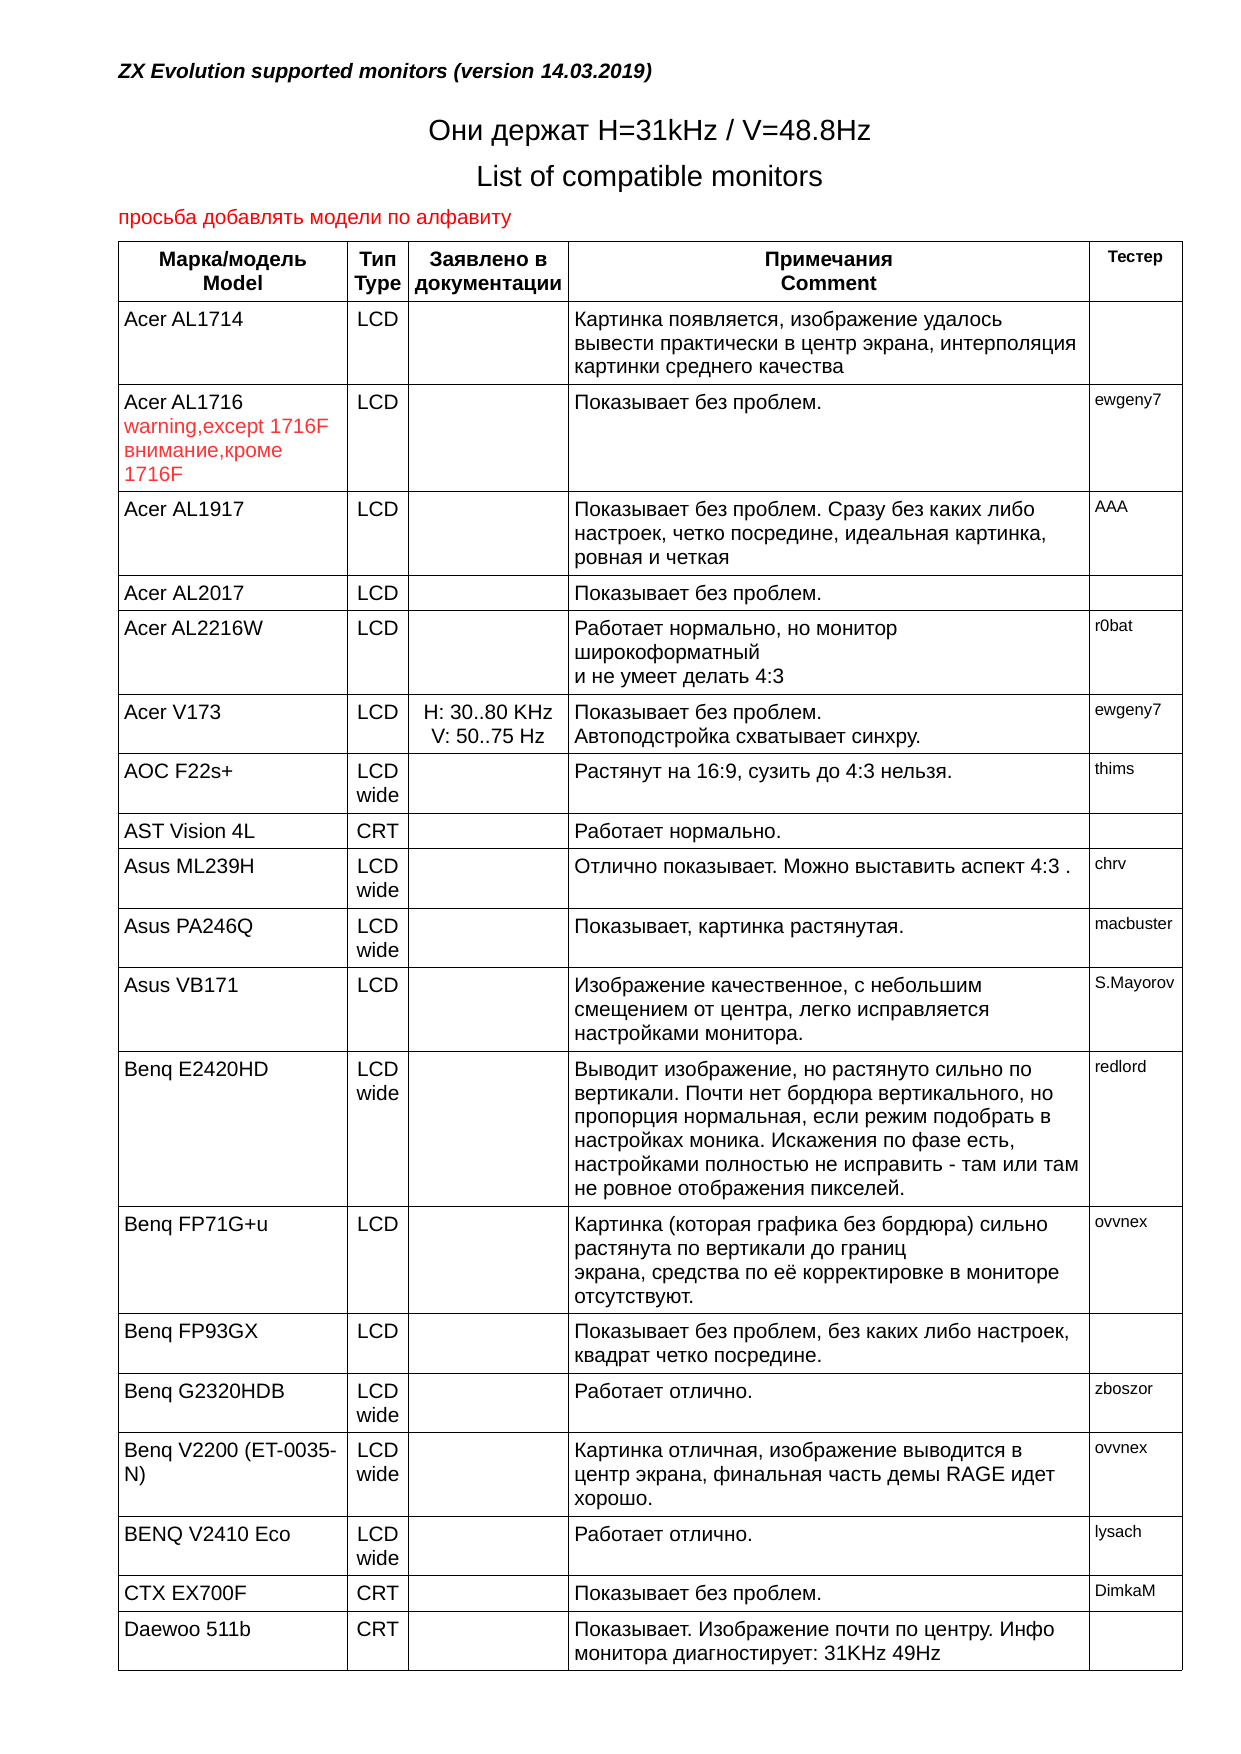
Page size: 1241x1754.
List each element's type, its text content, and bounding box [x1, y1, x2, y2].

table_header Примечания Comment [569, 242, 1089, 301]
table_cell Работает отлично. [569, 1374, 1089, 1432]
table_cell [409, 1517, 568, 1575]
table_cell LCD wide [348, 849, 408, 908]
table_cell [409, 1052, 568, 1206]
table_cell Выводит изображение, но растянуто сильно по вертикали. Почти нет бордюра вертикального, но пропорция нормальная, если режим подобрать в настройках моника. Искажения по фазе есть, настройками полностью не исправить - там или там не ровное отображения пикселей. [569, 1052, 1089, 1206]
text List of compatible monitors [118, 158, 1181, 192]
table_cell [409, 576, 568, 610]
table_header Тестер [1090, 242, 1182, 301]
table_cell H: 30..80 KHz V: 50..75 Hz [409, 695, 568, 753]
table_cell Работает нормально. [569, 814, 1089, 848]
table_cell BENQ V2410 Eco [119, 1517, 347, 1575]
table_cell r0bat [1090, 611, 1182, 694]
table_cell Картинка появляется, изображение удалось вывести практически в центр экрана, интерполяция картинки среднего качества [569, 302, 1089, 384]
table_cell Работает нормально, но монитор широкоформатный и не умеет делать 4:3 [569, 611, 1089, 694]
table_cell Показывает без проблем, без каких либо настроек, квадрат четко посредине. [569, 1314, 1089, 1373]
table_cell LCD [348, 576, 408, 610]
table_cell LCD wide [348, 1433, 408, 1516]
table_cell Показывает, картинка растянутая. [569, 909, 1089, 967]
table_cell macbuster [1090, 909, 1182, 967]
table_cell Отлично показывает. Можно выставить аспект 4:3 . [569, 849, 1089, 908]
table_cell LCD wide [348, 1052, 408, 1206]
table_cell ovvnex [1090, 1433, 1182, 1516]
table_cell Работает отлично. [569, 1517, 1089, 1575]
table_cell LCD [348, 492, 408, 575]
table_cell [409, 1207, 568, 1313]
table_cell [409, 754, 568, 813]
table_cell Показывает без проблем. [569, 385, 1089, 491]
table_cell Показывает без проблем. Автоподстройка схватывает синхру. [569, 695, 1089, 753]
table_cell LCD [348, 302, 408, 384]
table_cell [1090, 1314, 1182, 1373]
table_cell CRT [348, 814, 408, 848]
table_cell DimkaM [1090, 1576, 1182, 1611]
table_cell Benq V2200 (ET-0035-N) [119, 1433, 347, 1516]
table_cell [409, 849, 568, 908]
table_cell chrv [1090, 849, 1182, 908]
table_cell Asus VB171 [119, 968, 347, 1051]
table_cell ovvnex [1090, 1207, 1182, 1313]
table_cell LCD [348, 1207, 408, 1313]
table_cell Acer V173 [119, 695, 347, 753]
table_cell [409, 1612, 568, 1670]
table_cell LCD wide [348, 754, 408, 813]
table_cell CRT [348, 1576, 408, 1611]
text просьба добавлять модели по алфавиту [118, 204, 1181, 228]
table_cell ewgeny7 [1090, 695, 1182, 753]
table_cell LCD [348, 1314, 408, 1373]
table_cell Acer AL1716 warning,except 1716F внимание,кроме 1716F [119, 385, 347, 491]
table_cell [1090, 302, 1182, 384]
table_cell Показывает. Изображение почти по центру. Инфо монитора диагностирует: 31KHz 49Hz [569, 1612, 1089, 1670]
table_cell [1090, 576, 1182, 610]
table_cell zboszor [1090, 1374, 1182, 1432]
table_header Марка/модель Model [119, 242, 347, 301]
table_cell CRT [348, 1612, 408, 1670]
table_cell Показывает без проблем. [569, 576, 1089, 610]
table_cell Asus ML239H [119, 849, 347, 908]
table_cell Acer AL2216W [119, 611, 347, 694]
table_cell Растянут на 16:9, сузить до 4:3 нельзя. [569, 754, 1089, 813]
table_cell thims [1090, 754, 1182, 813]
table_cell Benq FP71G+u [119, 1207, 347, 1313]
table_cell Acer AL1917 [119, 492, 347, 575]
table_cell [409, 814, 568, 848]
text Они держат H=31kHz / V=48.8Hz [118, 112, 1181, 146]
table_cell Acer AL1714 [119, 302, 347, 384]
table_cell [1090, 814, 1182, 848]
table_cell lysach [1090, 1517, 1182, 1575]
table_cell Benq FP93GX [119, 1314, 347, 1373]
table_cell [409, 909, 568, 967]
table_cell Картинка отличная, изображение выводится в центр экрана, финальная часть демы RAGE идет хорошо. [569, 1433, 1089, 1516]
table_cell [409, 611, 568, 694]
table_cell LCD [348, 611, 408, 694]
table_cell LCD wide [348, 1374, 408, 1432]
table_cell Asus PA246Q [119, 909, 347, 967]
table_cell Daewoo 511b [119, 1612, 347, 1670]
table_cell [409, 1374, 568, 1432]
table_cell Acer AL2017 [119, 576, 347, 610]
table_cell LCD wide [348, 1517, 408, 1575]
table_cell [409, 492, 568, 575]
table_cell LCD [348, 968, 408, 1051]
table_cell [409, 1433, 568, 1516]
table_cell LCD wide [348, 909, 408, 967]
table_cell [409, 968, 568, 1051]
table_cell Показывает без проблем. [569, 1576, 1089, 1611]
table_cell AAA [1090, 492, 1182, 575]
table_header Заявлено в документации [409, 242, 568, 301]
table_cell AOC F22s+ [119, 754, 347, 813]
table_cell [409, 1576, 568, 1611]
table_cell Картинка (которая графика без бордюра) сильно растянута по вертикали до границ экрана, средства по её корректировке в мониторе отсутствуют. [569, 1207, 1089, 1313]
table_cell redlord [1090, 1052, 1182, 1206]
table_cell CTX EX700F [119, 1576, 347, 1611]
table_cell Benq E2420HD [119, 1052, 347, 1206]
table_cell [1090, 1612, 1182, 1670]
table_cell [409, 1314, 568, 1373]
table_cell Benq G2320HDB [119, 1374, 347, 1432]
table_cell ewgeny7 [1090, 385, 1182, 491]
table_cell AST Vision 4L [119, 814, 347, 848]
table_cell Изображение качественное, с небольшим смещением от центра, легко исправляется настройками монитора. [569, 968, 1089, 1051]
table_cell LCD [348, 385, 408, 491]
table_cell Показывает без проблем. Сразу без каких либо настроек, четко посредине, идеальная картинка, ровная и четкая [569, 492, 1089, 575]
table_header Тип Type [348, 242, 408, 301]
table_cell [409, 385, 568, 491]
table_cell S.Mayorov [1090, 968, 1182, 1051]
table_cell [409, 302, 568, 384]
table_cell LCD [348, 695, 408, 753]
